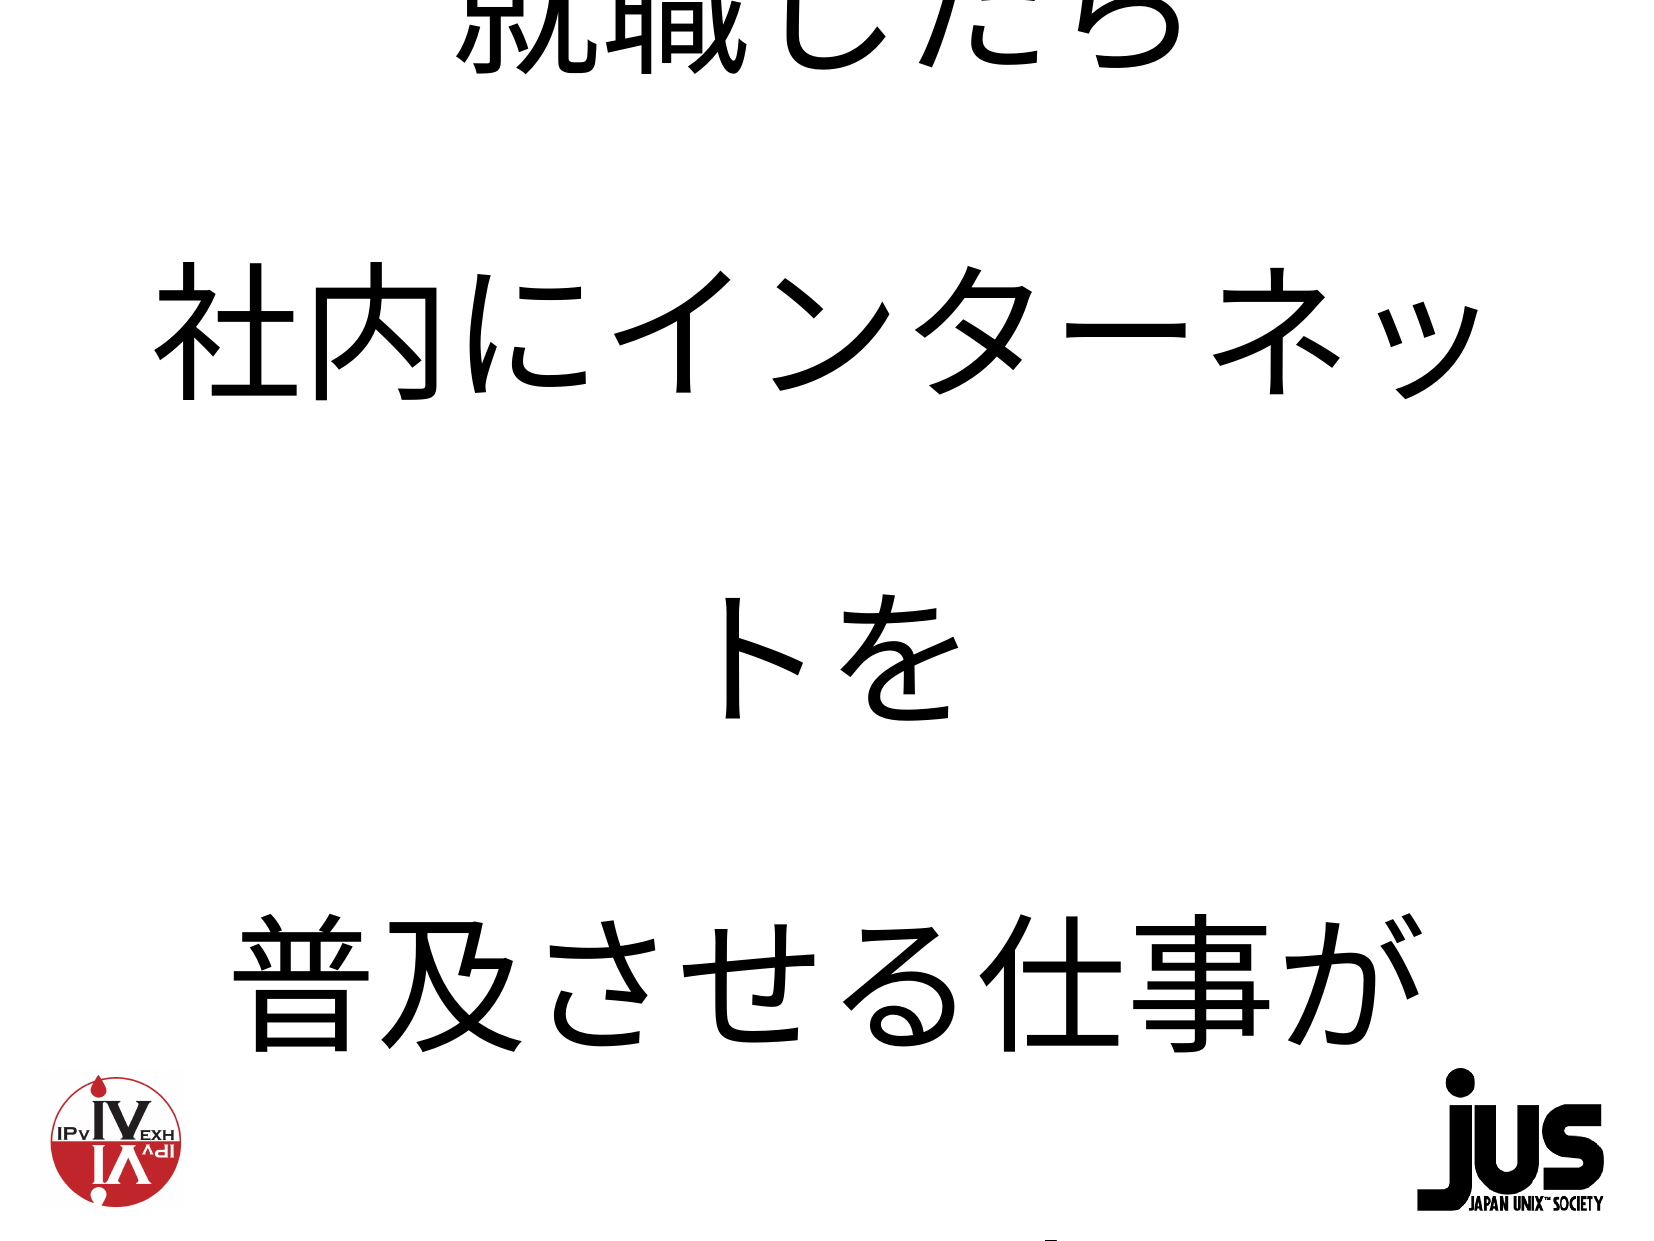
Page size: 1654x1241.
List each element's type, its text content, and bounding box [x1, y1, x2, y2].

picture [1417, 1068, 1604, 1211]
subtitle 就職したら 社内にインターネットを 普及させる仕事が たくさん来た [82, 88, 1571, 1102]
picture [41, 1068, 190, 1210]
